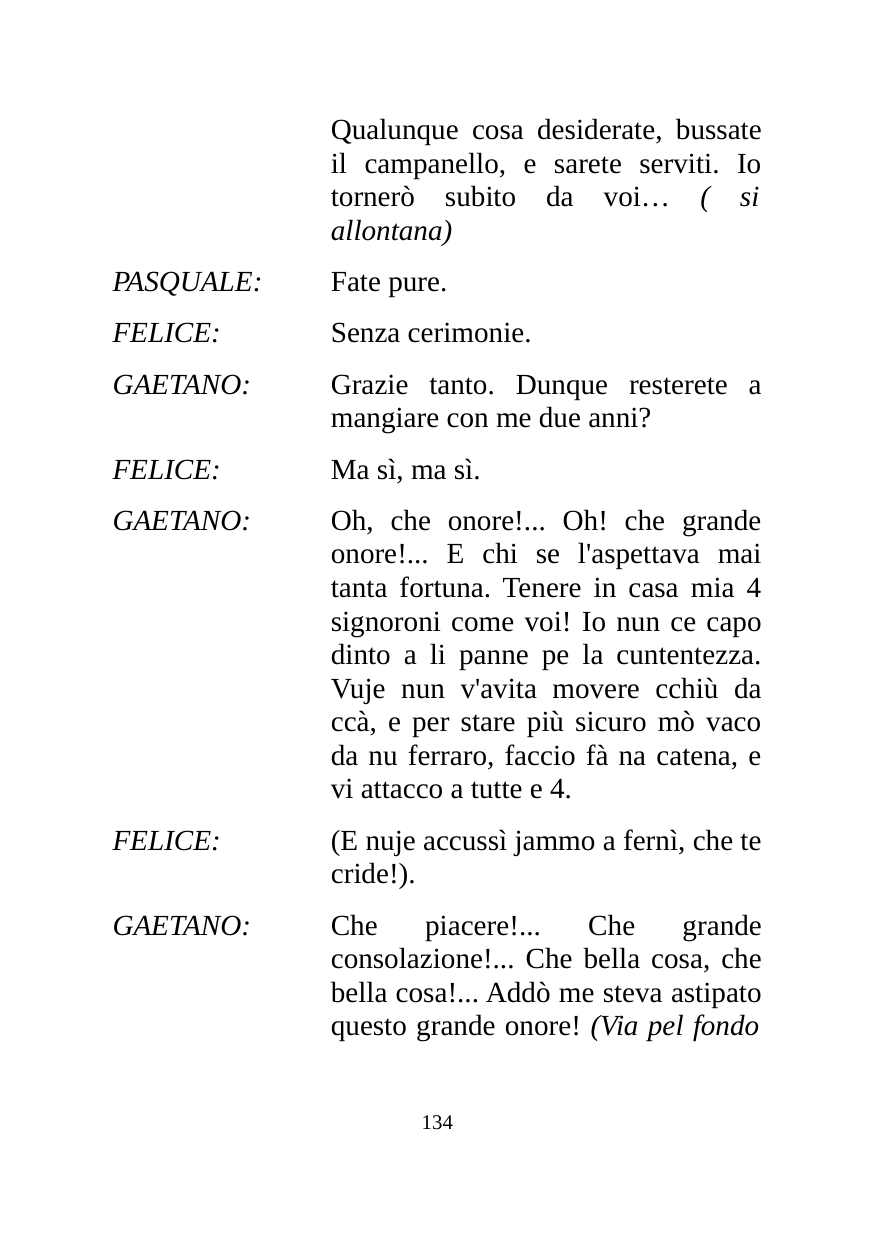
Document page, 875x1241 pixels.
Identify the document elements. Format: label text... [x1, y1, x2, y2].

table_cell FELICE: [106, 310, 325, 361]
table_cell Senza cerimonie. [325, 310, 768, 361]
table_cell Grazie tanto. Dunque resterete a mangiare con me due anni? [325, 361, 768, 446]
table_cell GAETANO: [106, 497, 325, 817]
table_cell Ma sì, ma sì. [325, 446, 768, 497]
table_cell [106, 106, 325, 258]
table_cell (E nuje accussì jammo a fernì, che te cride!). [325, 817, 768, 902]
table_cell GAETANO: [106, 902, 325, 1048]
table_cell Qualunque cosa desiderate, bussate il campanello, e sarete serviti. Io tornerò subito da voi… ( si allontana) [325, 106, 768, 258]
table_cell Oh, che onore!... Oh! che grande onore!... E chi se l'aspettava mai tanta fortuna. Tenere in casa mia 4 signoroni come voi! Io nun ce capo dinto a li panne pe la cuntentezza. Vuje nun v'avita movere cchiù da ccà, e per stare più sicuro mò vaco da nu ferraro, faccio fà na catena, e vi attacco a tutte e 4. [325, 497, 768, 817]
table_cell GAETANO: [106, 361, 325, 446]
table_cell FELICE: [106, 446, 325, 497]
table_cell FELICE: [106, 817, 325, 902]
table_cell PASQUALE: [106, 258, 325, 309]
table_cell Fate pure. [325, 258, 768, 309]
table_cell Che piacere!... Che grande consolazione!... Che bella cosa, che bella cosa!... Addò me steva astipato questo grande onore! (Via pel fondo [325, 902, 768, 1048]
